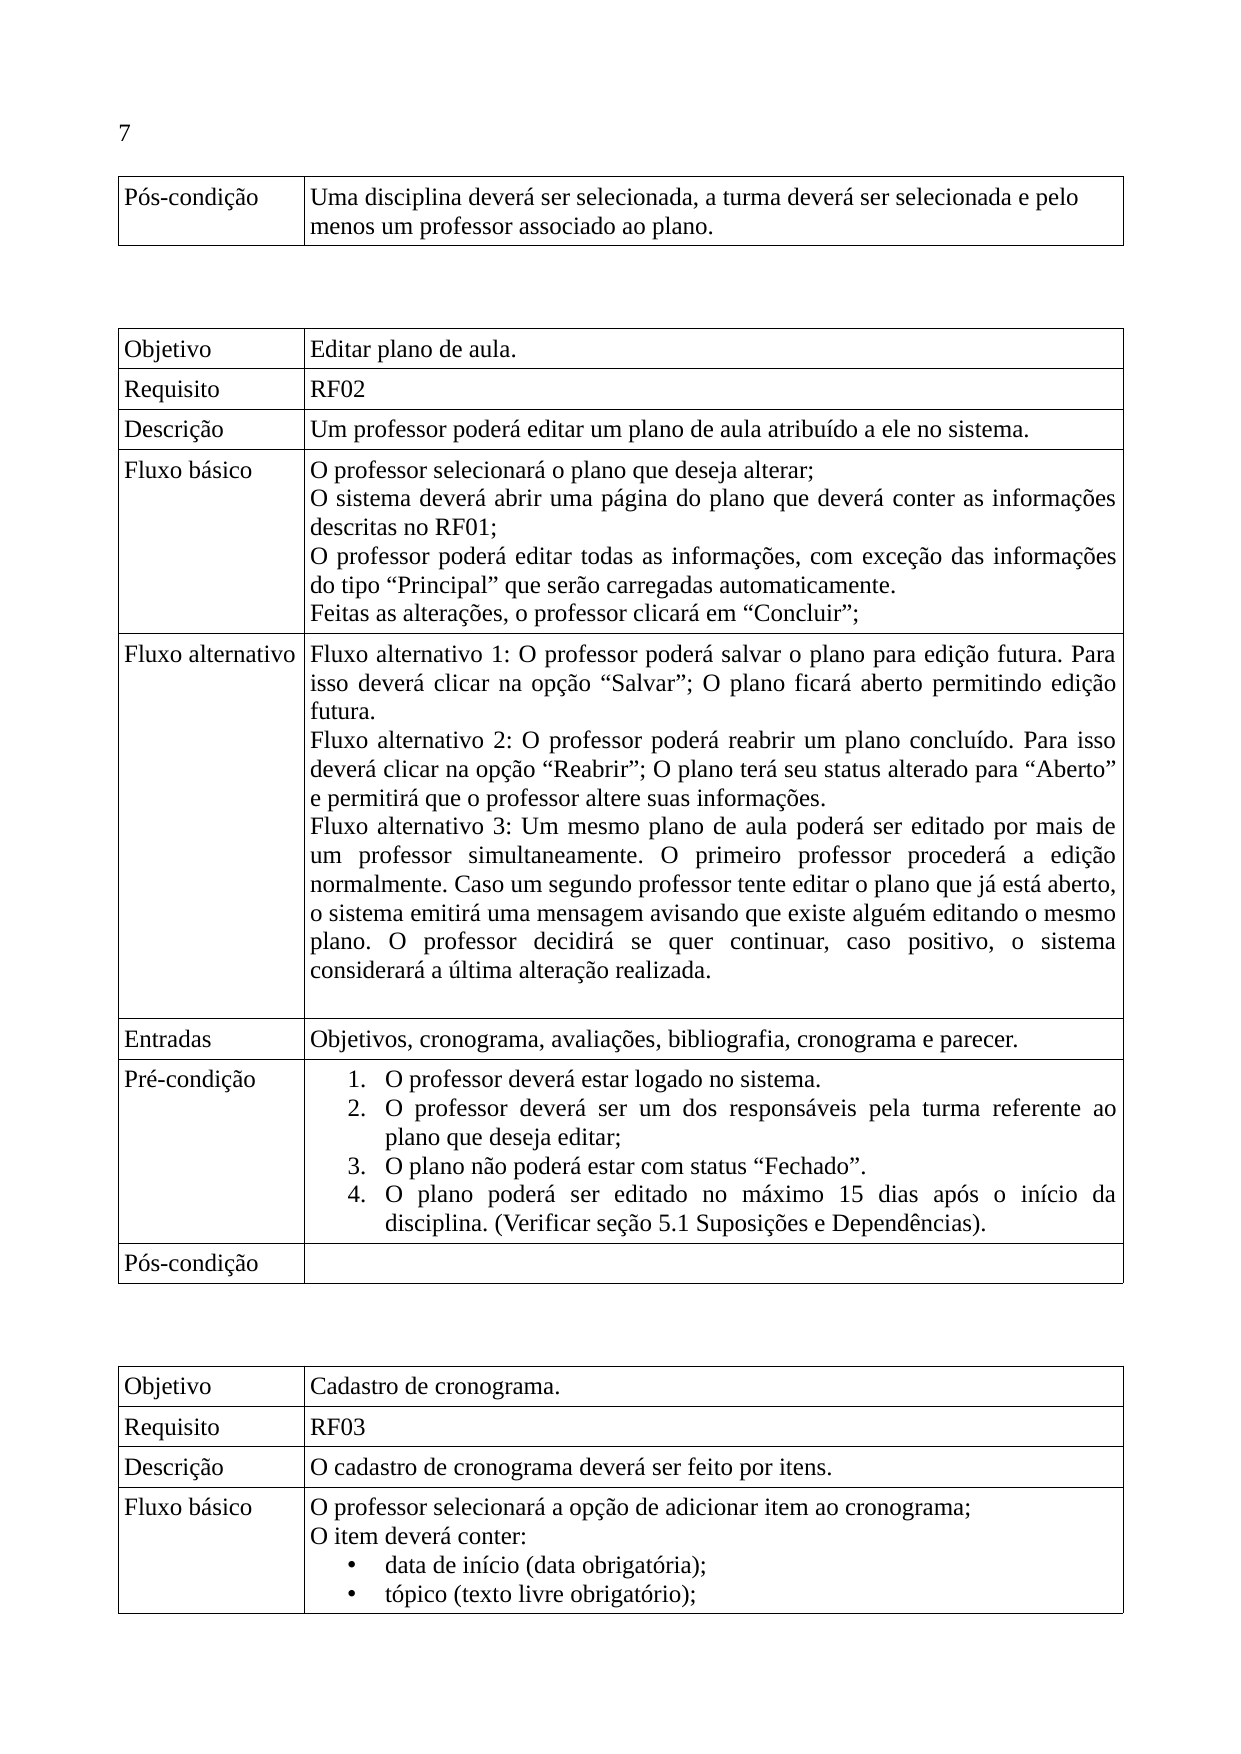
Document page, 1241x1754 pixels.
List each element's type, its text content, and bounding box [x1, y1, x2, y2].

table_cell Fluxo básico [119, 450, 304, 633]
table_cell Pós-condição [119, 177, 304, 245]
table_cell O cadastro de cronograma deverá ser feito por itens. [305, 1447, 1123, 1487]
table_cell Uma disciplina deverá ser selecionada, a turma deverá ser selecionada e pelo menos um professor associado ao plano. [305, 177, 1123, 245]
table_header Cadastro de cronograma. [305, 1367, 1123, 1406]
table_cell O professor selecionará a opção de adicionar item ao cronograma; O item deverá conter: data de início (data obrigatória); tópico (texto livre obrigatório); [305, 1488, 1123, 1613]
table_cell Descrição [119, 410, 304, 449]
table_cell Requisito [119, 1407, 304, 1446]
table_cell Fluxo alternativo 1: O professor poderá salvar o plano para edição futura. Para isso deverá clicar na opção “Salvar”; O plano ficará aberto permitindo edição futura. Fluxo alternativo 2: O professor poderá reabrir um plano concluído. Para isso deverá clicar na opção “Reabrir”; O plano terá seu status alterado para “Aberto” e permitirá que o professor altere suas informações. Fluxo alternativo 3: Um mesmo plano de aula poderá ser editado por mais de um professor simultaneamente. O primeiro professor procederá a edição normalmente. Caso um segundo professor tente editar o plano que já está aberto, o sistema emitirá uma mensagem avisando que existe alguém editando o mesmo plano. O professor decidirá se quer continuar, caso positivo, o sistema considerará a última alteração realizada. [305, 634, 1123, 1018]
table_cell Entradas [119, 1019, 304, 1059]
table_cell O professor selecionará o plano que deseja alterar; O sistema deverá abrir uma página do plano que deverá conter as informações descritas no RF01; O professor poderá editar todas as informações, com exceção das informações do tipo “Principal” que serão carregadas automaticamente. Feitas as alterações, o professor clicará em “Concluir”; [305, 450, 1123, 633]
table_cell Objetivos, cronograma, avaliações, bibliografia, cronograma e parecer. [305, 1019, 1123, 1059]
table_cell [305, 1244, 1123, 1283]
table_cell Pré-condição [119, 1060, 304, 1243]
table_header Objetivo [119, 1367, 304, 1406]
table_header Objetivo [119, 329, 304, 368]
table_cell RF02 [305, 369, 1123, 409]
table_header Editar plano de aula. [305, 329, 1123, 368]
table_cell Requisito [119, 369, 304, 409]
table_cell Fluxo básico [119, 1488, 304, 1613]
table_cell Descrição [119, 1447, 304, 1487]
table_cell O professor deverá estar logado no sistema. O professor deverá ser um dos responsáveis pela turma referente ao plano que deseja editar; O plano não poderá estar com status “Fechado”. O plano poderá ser editado no máximo 15 dias após o início da disciplina. (Verificar seção 5.1 Suposições e Dependências). [305, 1060, 1123, 1243]
table_cell Um professor poderá editar um plano de aula atribuído a ele no sistema. [305, 410, 1123, 449]
table_cell Pós-condição [119, 1244, 304, 1283]
table_cell RF03 [305, 1407, 1123, 1446]
table_cell Fluxo alternativo [119, 634, 304, 1018]
